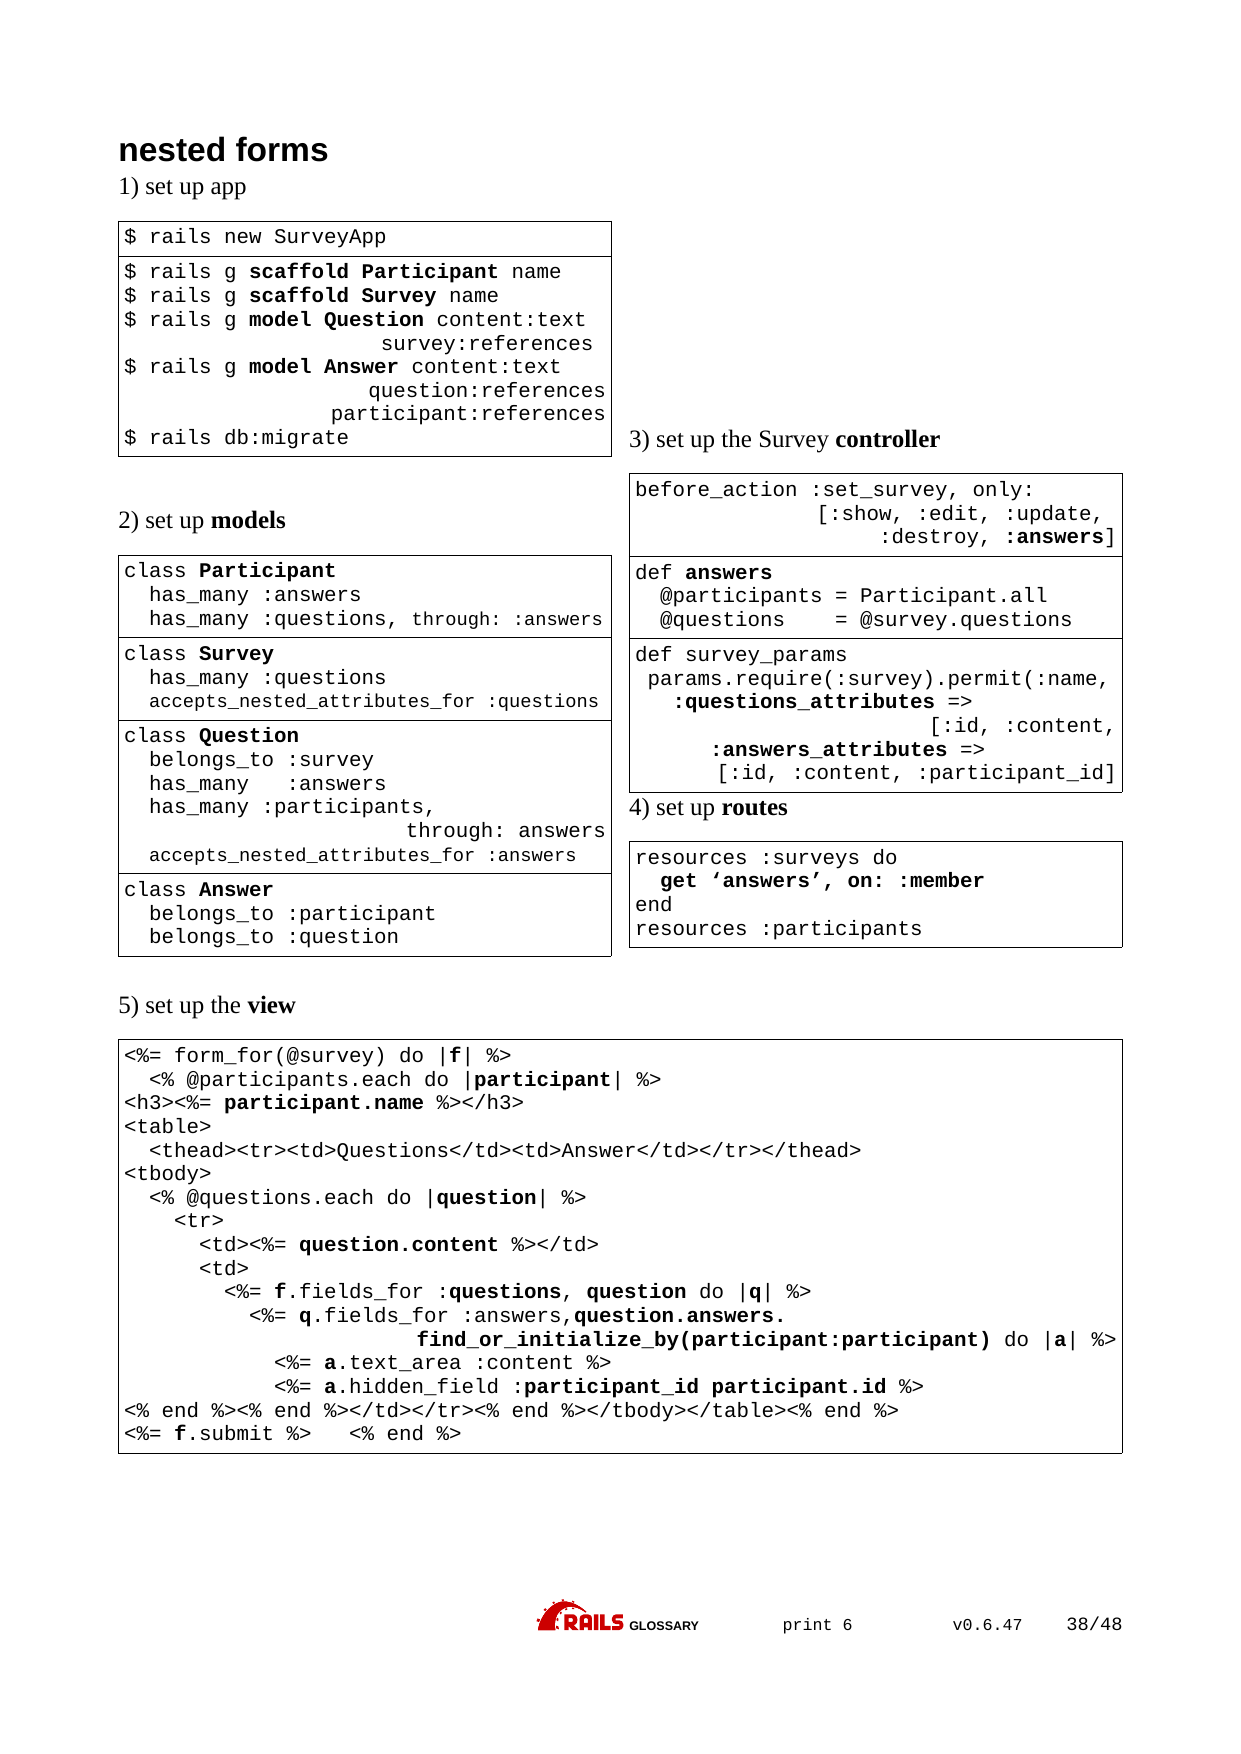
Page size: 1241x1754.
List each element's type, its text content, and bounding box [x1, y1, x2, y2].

text 2) set up models [118, 506, 611, 534]
text 4) set up routes [629, 793, 1122, 821]
table_cell class Survey has_many :questions accepts_nested_attributes_for :questions [119, 638, 611, 720]
table_header class Participant has_many :answers has_many :questions, through: :answers [119, 556, 611, 637]
table_header resources :surveys do get ‘answers’, on: :member end resources :participants [630, 842, 1122, 947]
table_header $ rails new SurveyApp [119, 222, 611, 256]
subtitle nested forms [118, 130, 611, 168]
table_cell def survey_params params.require(:survey).permit(:name, :questions_attributes => [:id, :content, :answers_attributes => [:id, :content, :participant_id] [630, 639, 1122, 792]
text 1) set up app [118, 171, 611, 200]
table_header <%= form_for(@survey) do |f| %> <% @participants.each do |participant| %> <h3><%= participant.name %></h3> <table> <thead><tr><td>Questions</td><td>Answer</td></tr></thead> <tbody> <% @questions.each do |question| %> <tr> <td><%= question.content %></td> <td> <%= f.fields_for :questions, question do |q| %> <%= q.fields_for :answers,question.answers. find_or_initialize_by(participant:participant) do |a| %> <%= a.text_area :content %> <%= a.hidden_field :participant_id participant.id %> <% end %><% end %></td></tr><% end %></tbody></table><% end %> <%= f.submit %> <% end %> [119, 1040, 1122, 1453]
table_cell def answers @participants = Participant.all @questions = @survey.questions [630, 557, 1122, 638]
table_cell $ rails g scaffold Participant name $ rails g scaffold Survey name $ rails g model Question content:text survey:references $ rails g model Answer content:text question:references participant:references $ rails db:migrate [119, 257, 611, 456]
text 5) set up the view [118, 990, 1122, 1019]
table_header before_action :set_survey, only: [:show, :edit, :update, :destroy, :answers] [630, 474, 1122, 556]
table_cell class Question belongs_to :survey has_many :answers has_many :participants, through: answers accepts_nested_attributes_for :answers [119, 721, 611, 873]
table_cell class Answer belongs_to :participant belongs_to :question [119, 874, 611, 956]
text 3) set up the Survey controller [629, 424, 1122, 453]
